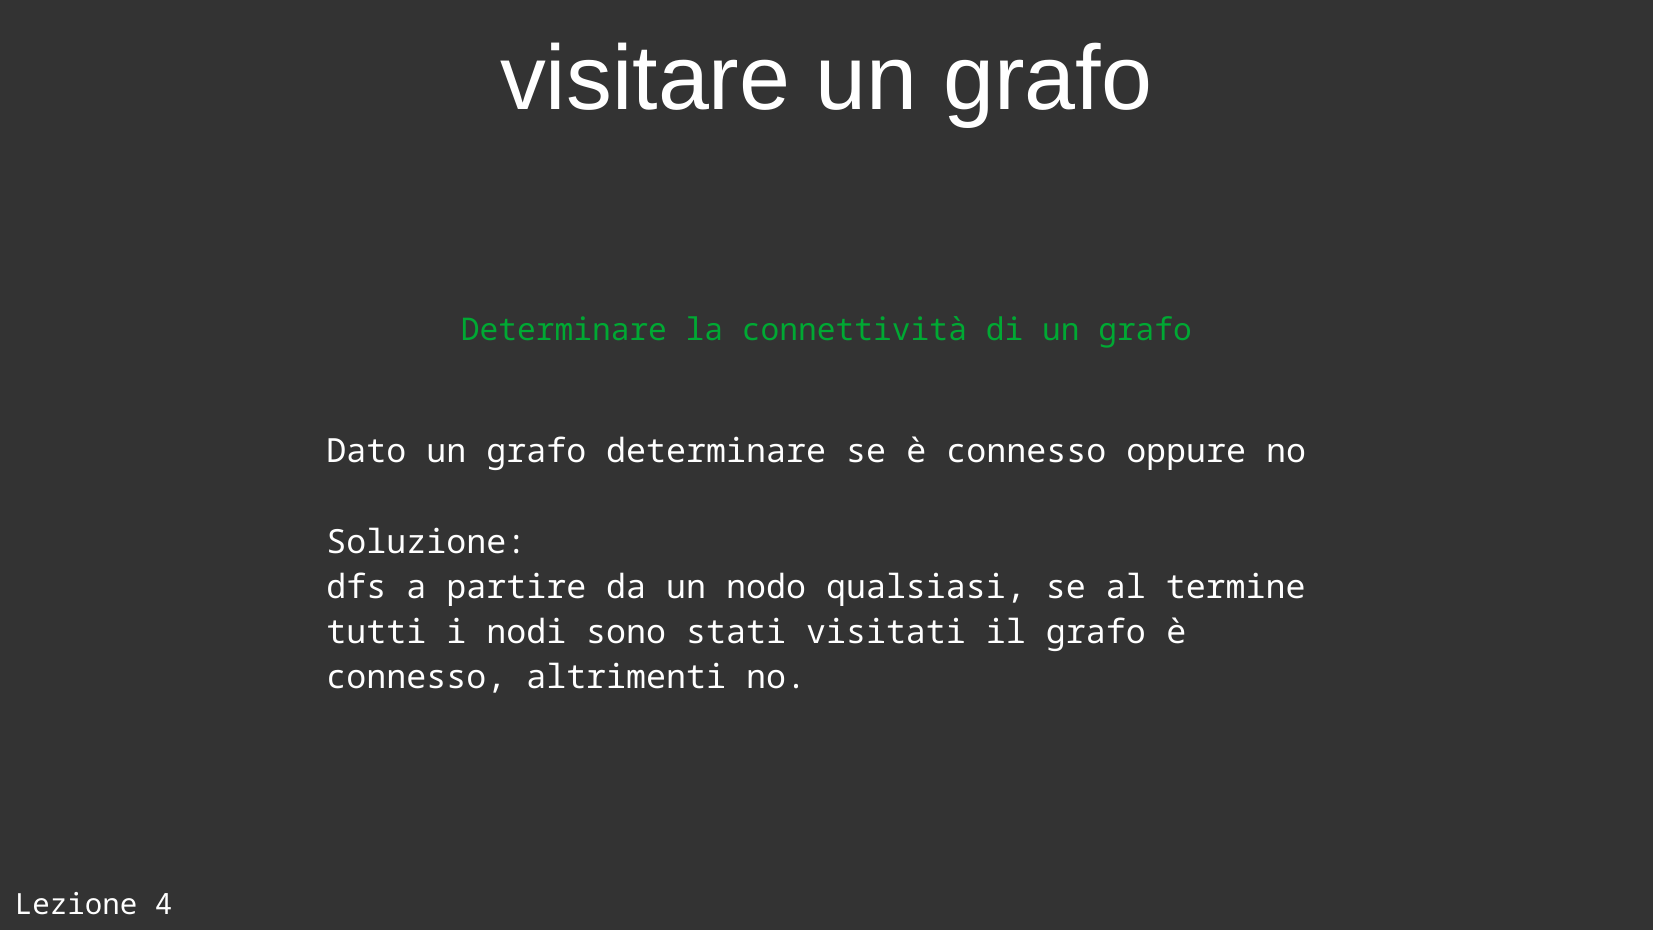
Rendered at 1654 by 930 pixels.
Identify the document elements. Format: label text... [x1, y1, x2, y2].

title visitare un grafo [82, 0, 1571, 156]
text_box Dato un grafo determinare se è connesso oppure no Soluzione: dfs a partire da un nodo qualsiasi, se al termine tutti i nodi sono stati visitati il grafo è connesso, altrimenti no. [311, 419, 1342, 752]
text_box Lezione 4 [0, 875, 188, 930]
text_box Determinare la connettività di un grafo [446, 300, 1208, 358]
